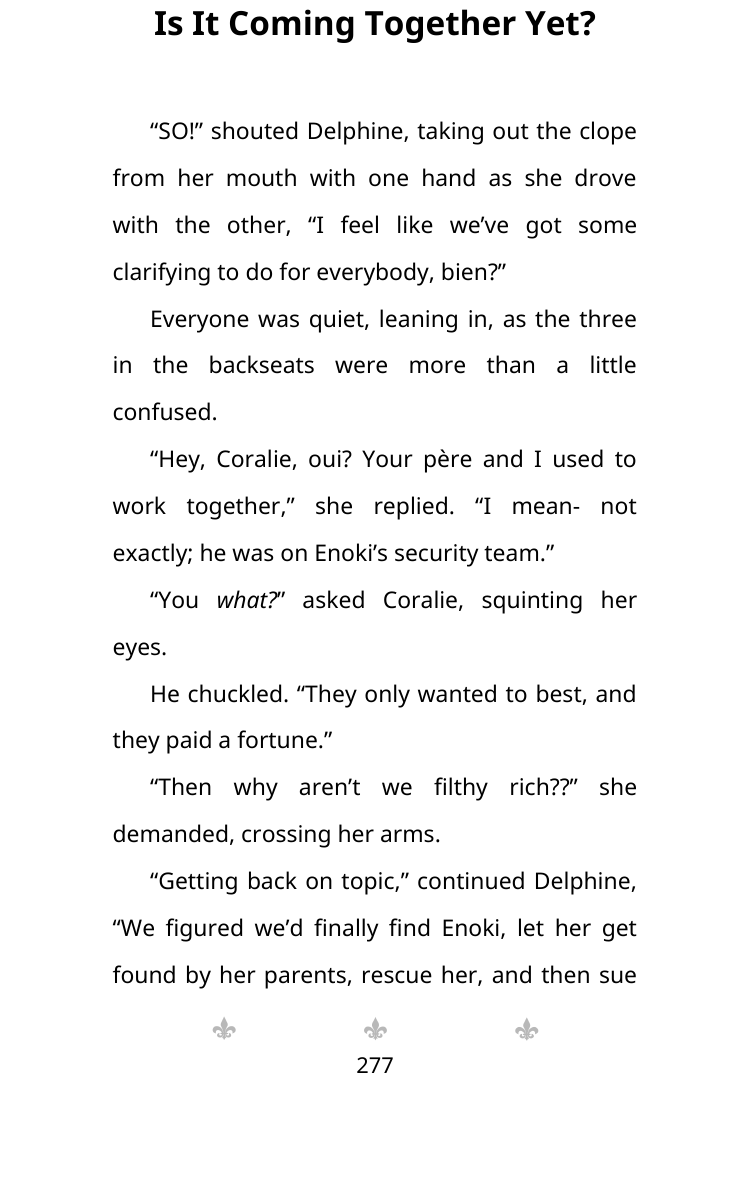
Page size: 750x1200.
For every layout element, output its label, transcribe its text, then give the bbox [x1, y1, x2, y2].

text Everyone was quiet, leaning in, as the three in the backseats were more than a little confused. [112, 302, 637, 427]
text “Then why aren’t we filthy rich??” she demanded, crossing her arms. [112, 771, 637, 849]
text He chuckled. “They only wanted to best, and they paid a fortune.” [112, 677, 637, 756]
text “SO!” shouted Delphine, taking out the clope from her mouth with one hand as she drove with the other, “I feel like we’ve got some clarifying to do for everybody, bien?” [112, 115, 637, 287]
text “Hey, Coralie, oui? Your père and I used to work together,” she replied. “I mean- not exactly; he was on Enoki’s security team.” [112, 443, 637, 568]
text “You what?” asked Coralie, squinting her eyes. [112, 584, 637, 662]
subtitle Is It Coming Together Yet? [112, 0, 637, 45]
text “Getting back on topic,” continued Delphine, “We figured we’d finally find Enoki, let her get found by her parents, rescue her, and then sue [112, 865, 637, 990]
